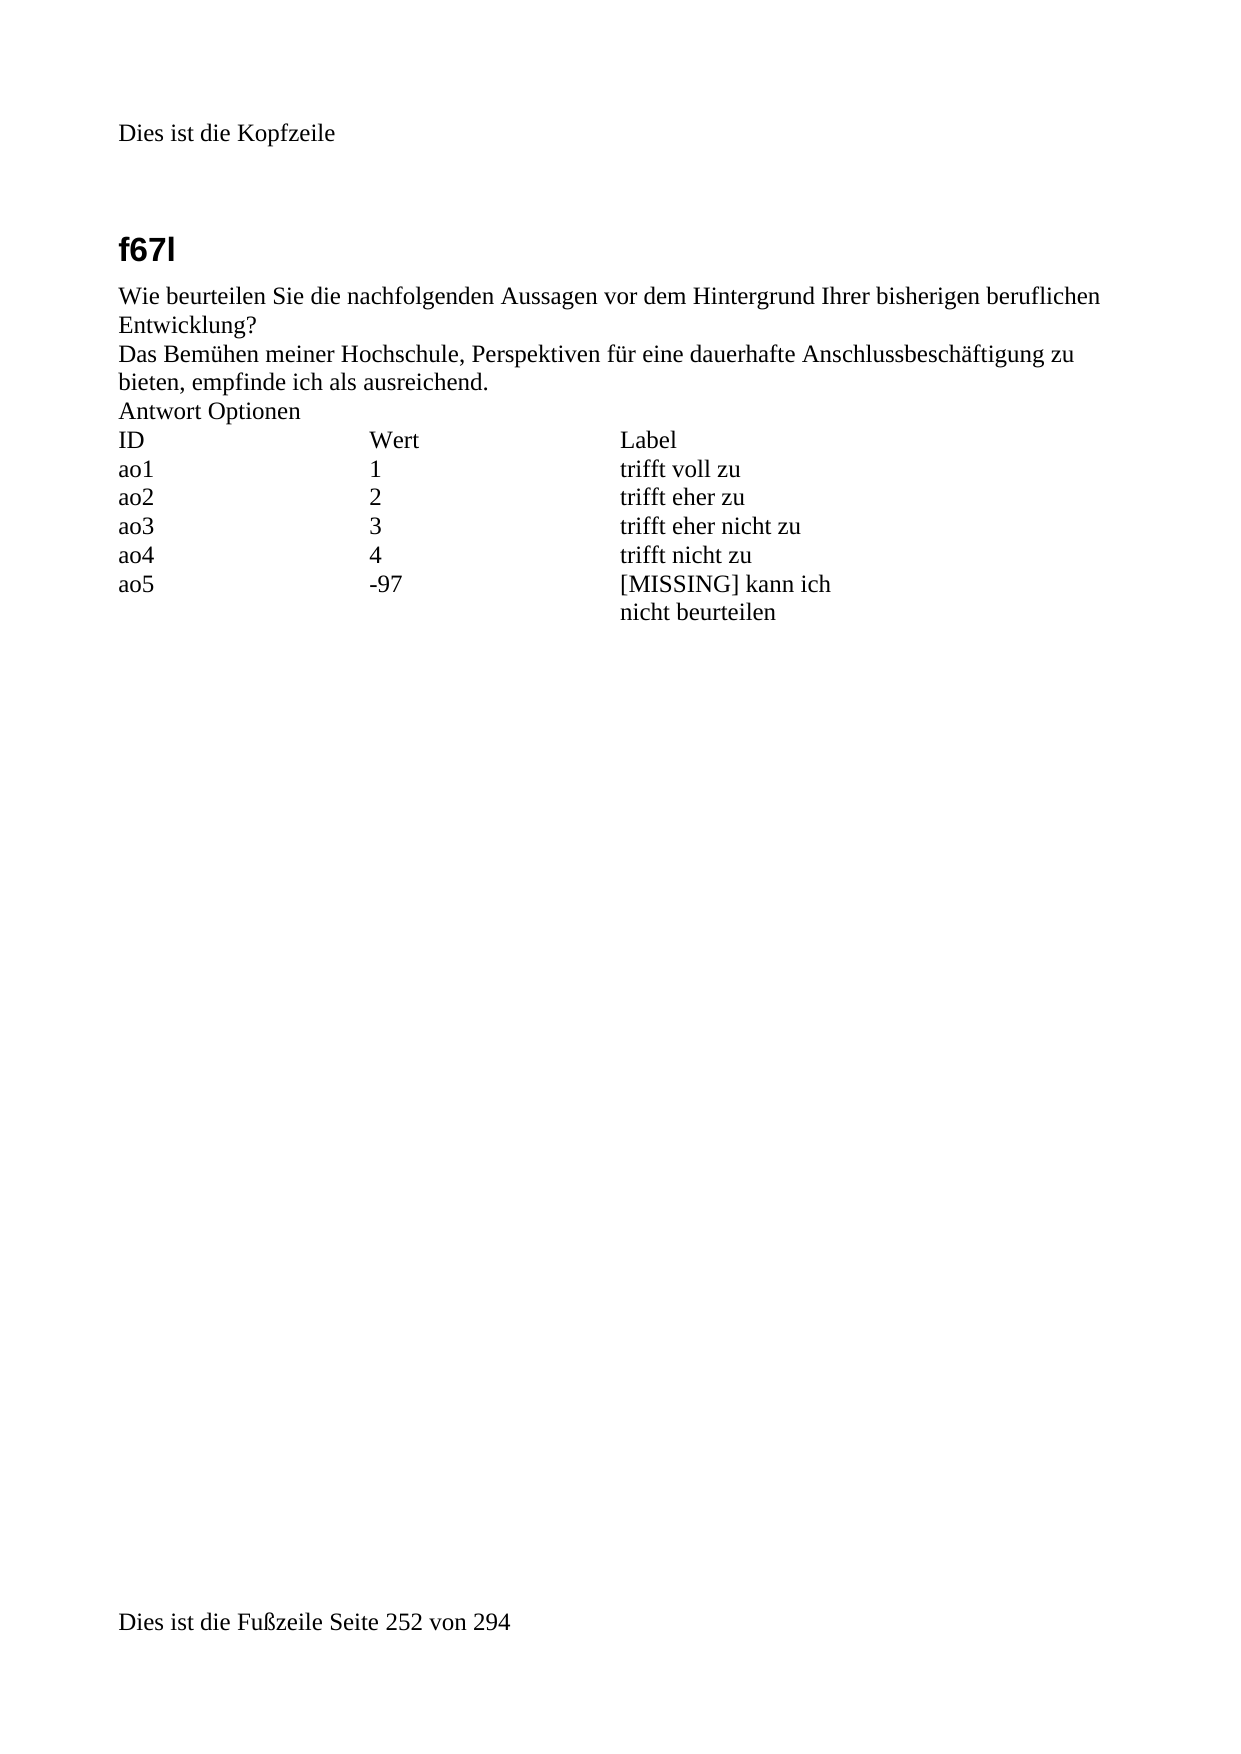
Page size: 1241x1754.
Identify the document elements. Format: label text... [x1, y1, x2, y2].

table_header ID [118, 425, 369, 454]
table_cell 1 [369, 454, 620, 482]
table_cell 2 [369, 483, 620, 511]
table_cell -97 [369, 569, 620, 626]
table_cell trifft nicht zu [620, 540, 871, 569]
table_cell trifft eher zu [620, 483, 871, 511]
table_cell trifft eher nicht zu [620, 511, 871, 540]
text Wie beurteilen Sie die nachfolgenden Aussagen vor dem Hintergrund Ihrer bisherigen beruflichen Entwicklung? [118, 281, 1122, 339]
table_header Wert [369, 425, 620, 454]
table_cell ao4 [118, 540, 369, 569]
text Antwort Optionen [118, 396, 1122, 425]
table_cell ao5 [118, 569, 369, 626]
table_cell ao1 [118, 454, 369, 482]
table_cell 4 [369, 540, 620, 569]
table_cell trifft voll zu [620, 454, 871, 482]
text Das Bemühen meiner Hochschule, Perspektiven für eine dauerhafte Anschlussbeschäftigung zu bieten, empfinde ich als ausreichend. [118, 339, 1122, 396]
table_cell ao2 [118, 483, 369, 511]
table_cell 3 [369, 511, 620, 540]
table_cell ao3 [118, 511, 369, 540]
table_cell [MISSING] kann ich nicht beurteilen [620, 569, 871, 626]
table_header Label [620, 425, 871, 454]
subtitle f67l [118, 230, 1122, 269]
